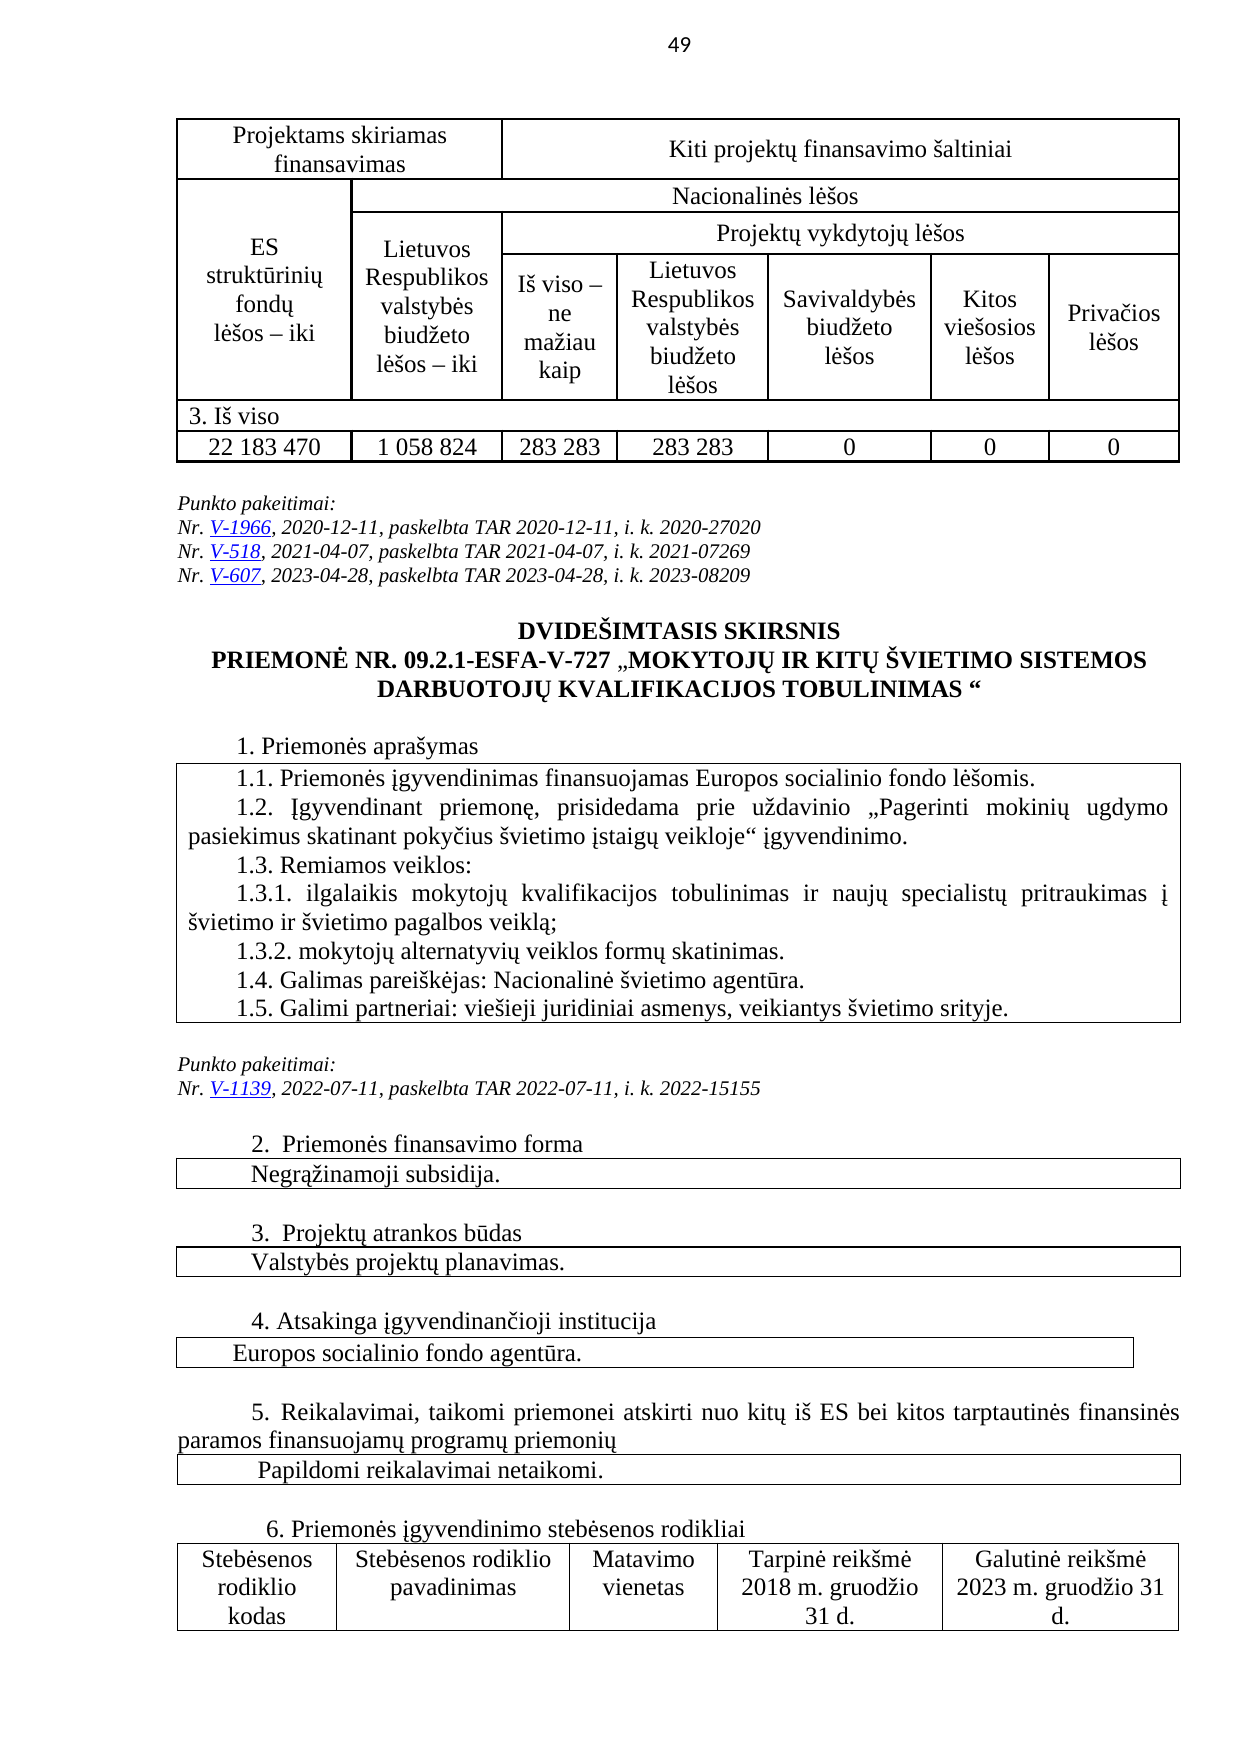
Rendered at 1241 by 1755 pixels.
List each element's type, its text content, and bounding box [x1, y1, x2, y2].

table_cell Projektų vykdytojų lėšos [503, 213, 1178, 253]
table_cell Iš viso – ne mažiau kaip [503, 255, 616, 399]
table_header Europos socialinio fondo agentūra. [177, 1338, 1133, 1367]
table_cell 1 058 824 [353, 432, 501, 460]
table_header 1.1. Priemonės įgyvendinimas finansuojamas Europos socialinio fondo lėšomis. [177, 764, 1180, 792]
table_cell Lietuvos Respublikos valstybės biudžeto lėšos [618, 255, 767, 399]
table_cell 283 283 [618, 432, 767, 460]
table_cell ES struktūrinių fondų lėšos – iki [178, 180, 350, 399]
table_header Valstybės projektų planavimas. [177, 1248, 1180, 1276]
table_cell Savivaldybės biudžeto lėšos [769, 255, 930, 399]
text 5. Reikalavimai, taikomi priemonei atskirti nuo kitų iš ES bei kitos tarptautinės finansinės paramos finansuojamų programų priemonių [177, 1397, 1181, 1454]
table_cell 1.3. Remiamos veiklos: 1.3.1. ilgalaikis mokytojų kvalifikacijos tobulinimas ir naujų specialistų pritraukimas į švietimo ir švietimo pagalbos veiklą; 1.3.2. mokytojų alternatyvių veiklos formų skatinimas. [177, 850, 1180, 965]
table_cell Kitos viešosios lėšos [932, 255, 1048, 399]
text Nr. V-518, 2021-04-07, paskelbta TAR 2021-04-07, i. k. 2021-07269 [177, 539, 1181, 563]
text 6. Priemonės įgyvendinimo stebėsenos rodikliai [177, 1514, 1181, 1543]
table_header Papildomi reikalavimai netaikomi. [178, 1455, 1180, 1484]
table_header Galutinė reikšmė 2023 m. gruodžio 31 d. [943, 1544, 1178, 1630]
table_header Stebėsenos rodiklio pavadinimas [337, 1544, 569, 1630]
text 1. Priemonės aprašymas [177, 731, 1181, 760]
table_cell 22 183 470 [178, 432, 350, 460]
table_cell 3. Iš viso [178, 401, 1178, 429]
table_cell 283 283 [503, 432, 616, 460]
table_cell 0 [1050, 432, 1178, 460]
text Nr. V-1139, 2022-07-11, paskelbta TAR 2022-07-11, i. k. 2022-15155 [177, 1076, 1181, 1100]
table_header Kiti projektų finansavimo šaltiniai [503, 120, 1178, 178]
table_header Tarpinė reikšmė 2018 m. gruodžio 31 d. [718, 1544, 942, 1630]
text Nr. V-1966, 2020-12-11, paskelbta TAR 2020-12-11, i. k. 2020-27020 [177, 515, 1181, 539]
table_header Negrąžinamoji subsidija. [177, 1159, 1180, 1188]
text DVIDEŠIMTASIS SKIRSNIS [177, 616, 1181, 645]
text Punkto pakeitimai: [177, 491, 1181, 515]
table_cell 0 [932, 432, 1048, 460]
text 4. Atsakinga įgyvendinančioji institucija [251, 1306, 1181, 1335]
text Nr. V-607, 2023-04-28, paskelbta TAR 2023-04-28, i. k. 2023-08209 [177, 563, 1181, 587]
table_cell 1.2. Įgyvendinant priemonę, prisidedama prie uždavinio „Pagerinti mokinių ugdymo pasiekimus skatinant pokyčius švietimo įstaigų veikloje“ įgyvendinimo. [177, 792, 1180, 850]
table_cell 1.5. Galimi partneriai: viešieji juridiniai asmenys, veikiantys švietimo srityje. [177, 994, 1180, 1022]
table_header Projektams skiriamas finansavimas [178, 120, 501, 178]
text 3. Projektų atrankos būdas [251, 1218, 1181, 1246]
table_header Matavimo vienetas [570, 1544, 717, 1630]
table_header Stebėsenos rodiklio kodas [178, 1544, 336, 1630]
table_cell 0 [769, 432, 930, 460]
text 2. Priemonės finansavimo forma [251, 1129, 1181, 1158]
table_cell 1.4. Galimas pareiškėjas: Nacionalinė švietimo agentūra. [177, 965, 1180, 993]
table_cell Nacionalinės lėšos [353, 180, 1178, 211]
table_cell Lietuvos Respublikos valstybės biudžeto lėšos – iki [353, 213, 501, 399]
text PRIEMONĖ NR. 09.2.1-ESFA-V-727 „MOKYTOJŲ IR KITŲ ŠVIETIMO SISTEMOS DARBUOTOJŲ KVALIFIKACIJOS TOBULINIMAS “ [177, 645, 1181, 702]
table_cell Privačios lėšos [1050, 255, 1178, 399]
text Punkto pakeitimai: [177, 1052, 1181, 1076]
